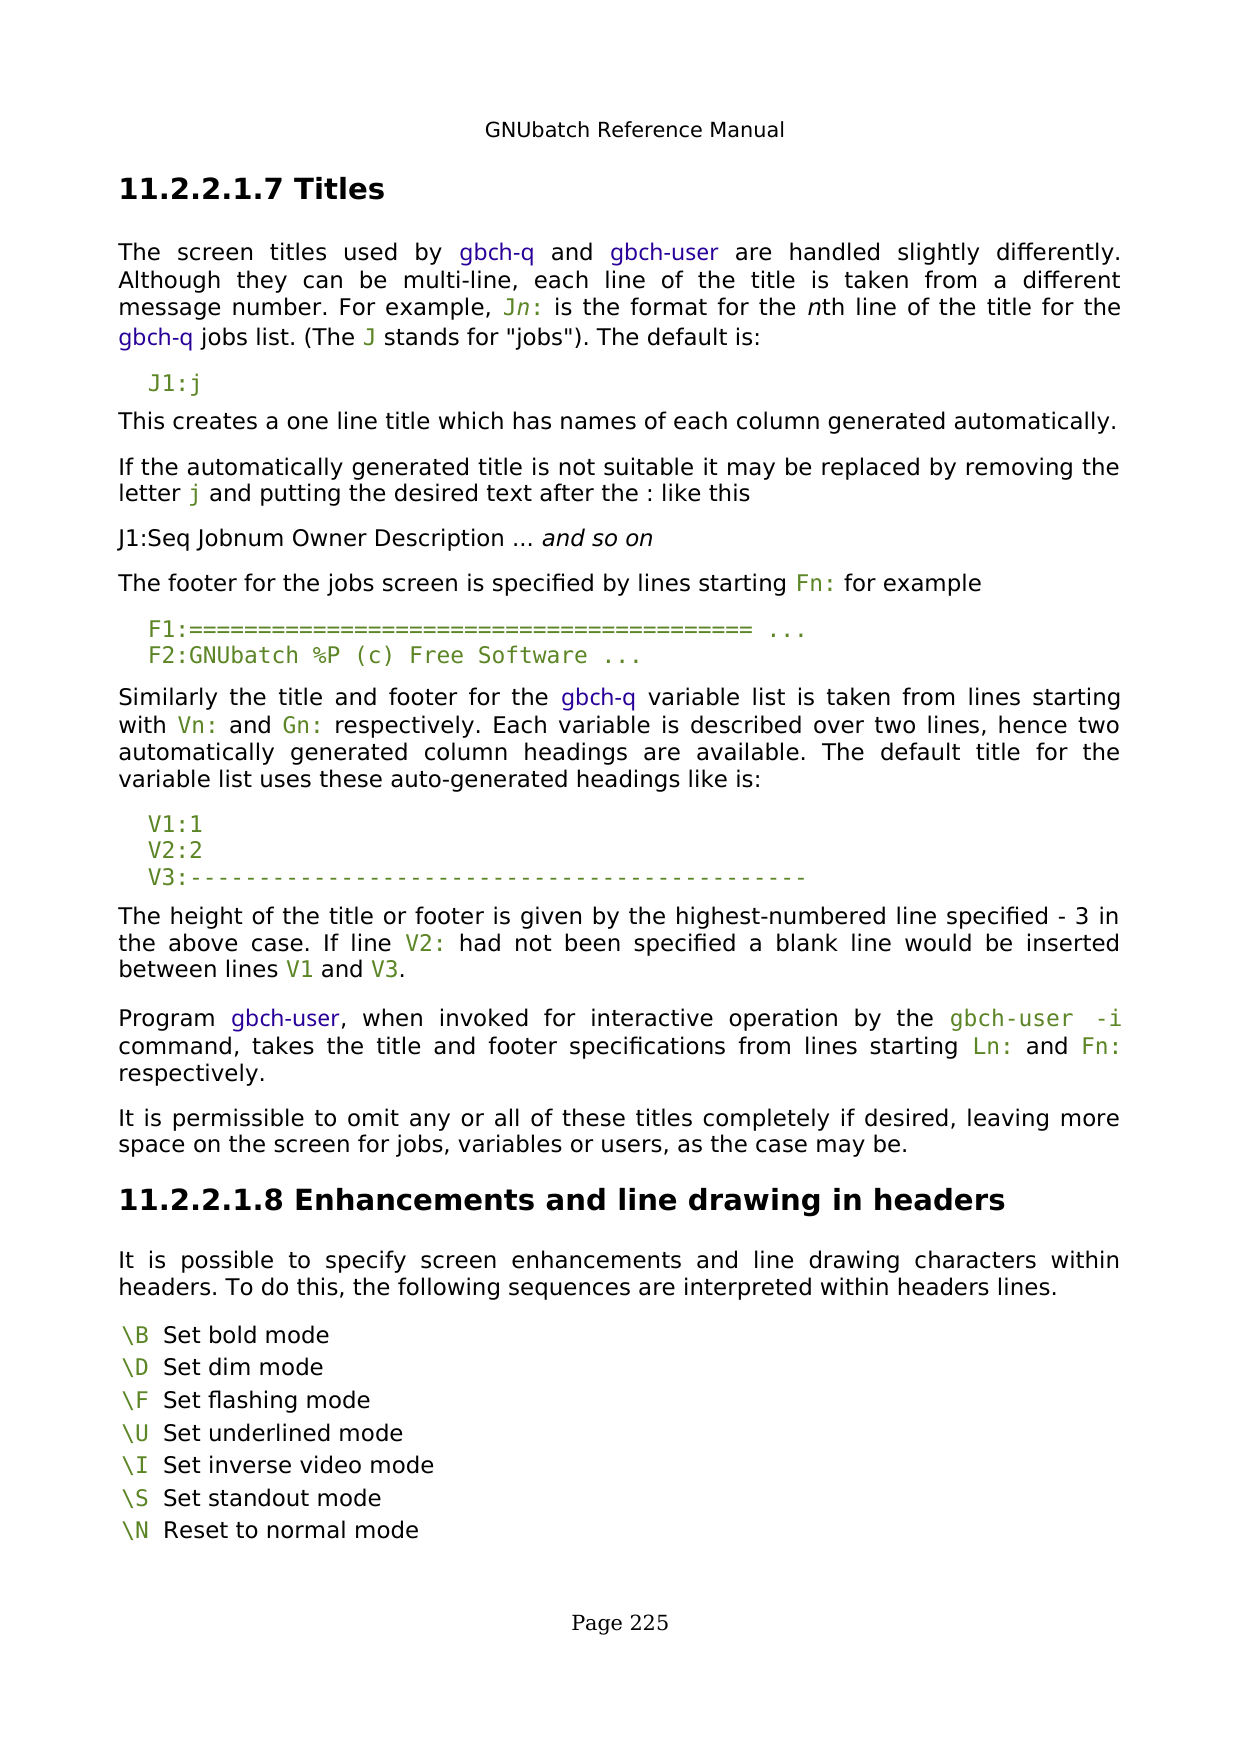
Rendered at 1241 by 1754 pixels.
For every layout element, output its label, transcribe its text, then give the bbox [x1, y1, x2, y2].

text If the automatically generated title is not suitable it may be replaced by removing the letter j and putting the desired text after the : like this [118, 454, 1122, 507]
subtitle Titles [118, 172, 1122, 206]
text The screen titles used by gbch-q and gbch-user are handled slightly differently. Although they can be multi-line, each line of the title is taken from a different message number. For example, Jn: is the format for the nth line of the title for the gbch-q jobs list. (The J stands for "jobs"). The default is: [118, 236, 1122, 352]
table_cell \S [118, 1482, 160, 1514]
table_cell Set underlined mode [160, 1417, 445, 1449]
text F1:========================================= ... F2:GNUbatch %P (c) Free Software ... [148, 616, 1122, 669]
subtitle Enhancements and line drawing in headers [118, 1183, 1122, 1218]
text This creates a one line title which has names of each column generated automatically. [118, 408, 1122, 435]
text J1:j [148, 370, 1122, 397]
text The height of the title or footer is given by the highest-numbered line specified - 3 in the above case. If line V2: had not been specified a blank line would be inserted between lines V1 and V3. [118, 903, 1122, 983]
text J1:Seq Jobnum Owner Description ... and so on [118, 526, 1122, 552]
table_cell Set standout mode [160, 1482, 445, 1514]
table_cell Reset to normal mode [160, 1515, 445, 1547]
table_cell \I [118, 1449, 160, 1482]
text It is possible to specify screen enhancements and line drawing characters within headers. To do this, the following sequences are interpreted within headers lines. [118, 1247, 1122, 1301]
text It is permissible to omit any or all of these titles completely if desired, leaving more space on the screen for jobs, variables or users, as the case may be. [118, 1105, 1122, 1158]
text Similarly the title and footer for the gbch-q variable list is taken from lines starting with Vn: and Gn: respectively. Each variable is described over two lines, hence two automatically generated column headings are available. The default title for the variable list uses these auto-generated headings like is: [118, 681, 1122, 793]
table_cell \D [118, 1352, 160, 1384]
text The footer for the jobs screen is specified by lines starting Fn: for example [118, 571, 1122, 597]
table_cell Set dim mode [160, 1352, 445, 1384]
text Program gbch-user, when invoked for interactive operation by the gbch-user -i command, takes the title and footer specifications from lines starting Ln: and Fn: respectively. [118, 1002, 1122, 1086]
text V1:1 V2:2 V3:--------------------------------------------- [148, 811, 1122, 891]
table_cell Set flashing mode [160, 1384, 445, 1417]
table_cell Set inverse video mode [160, 1449, 445, 1482]
table_header \B [118, 1319, 160, 1352]
table_header Set bold mode [160, 1319, 445, 1352]
table_cell \U [118, 1417, 160, 1449]
table_cell \F [118, 1384, 160, 1417]
table_cell \N [118, 1515, 160, 1547]
